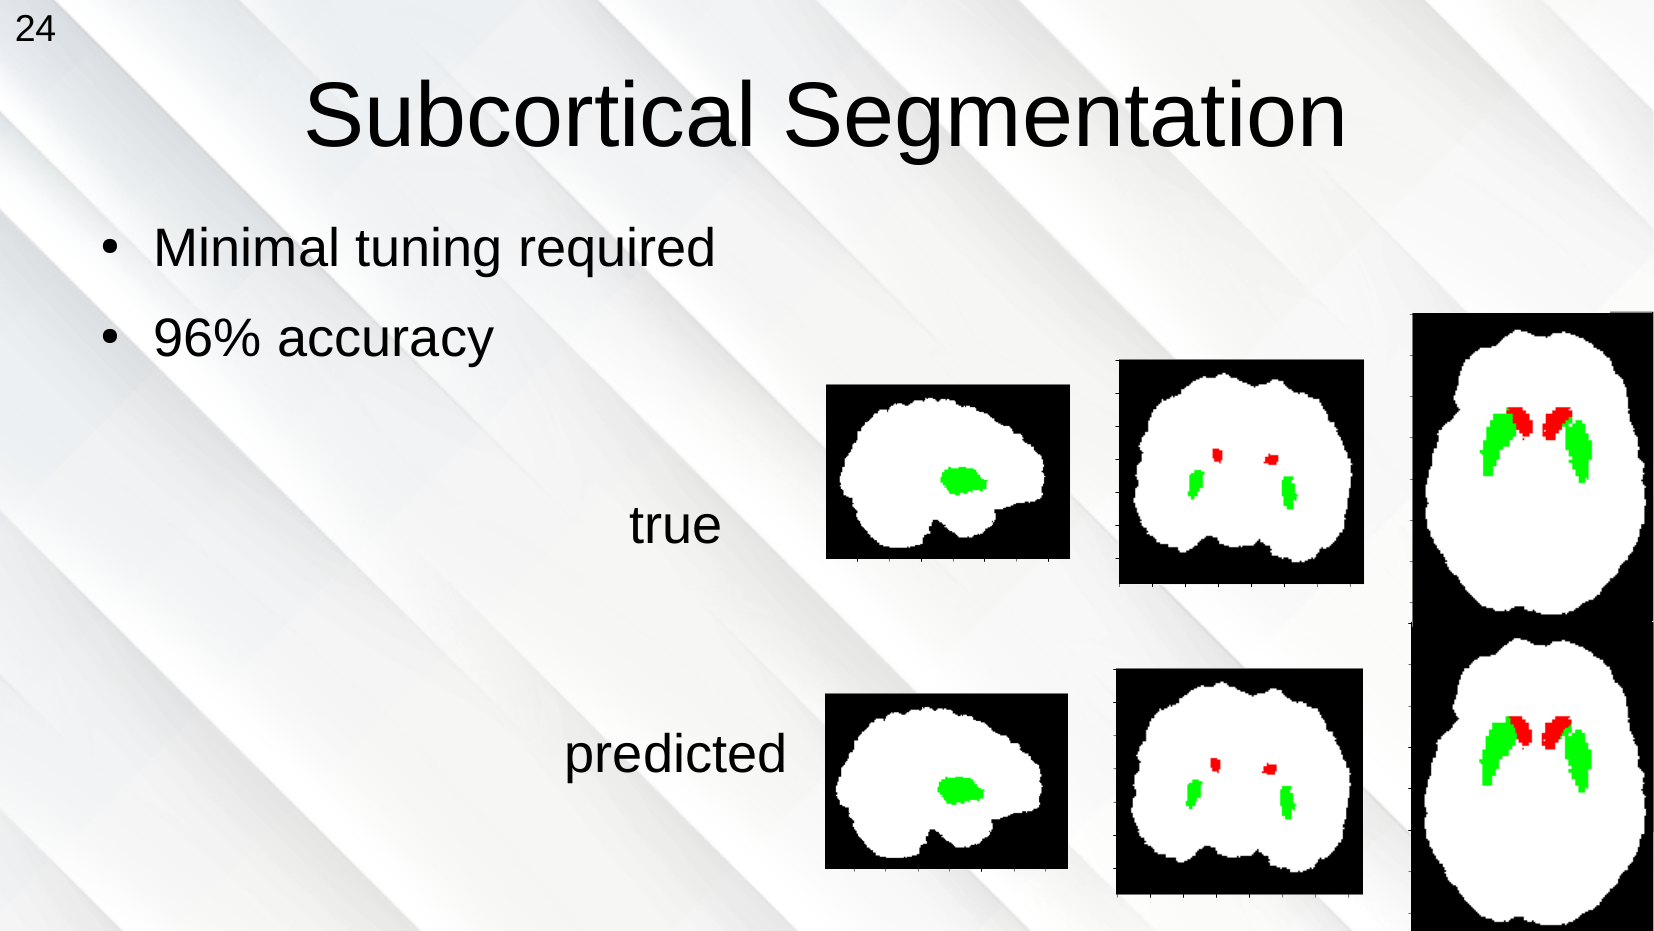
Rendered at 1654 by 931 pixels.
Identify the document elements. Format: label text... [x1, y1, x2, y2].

list Minimal tuning required 96% accuracy [82, 217, 1571, 863]
picture [0, 0, 1654, 931]
text_box true predicted [526, 487, 826, 792]
title Subcortical Segmentation [82, 37, 1571, 193]
